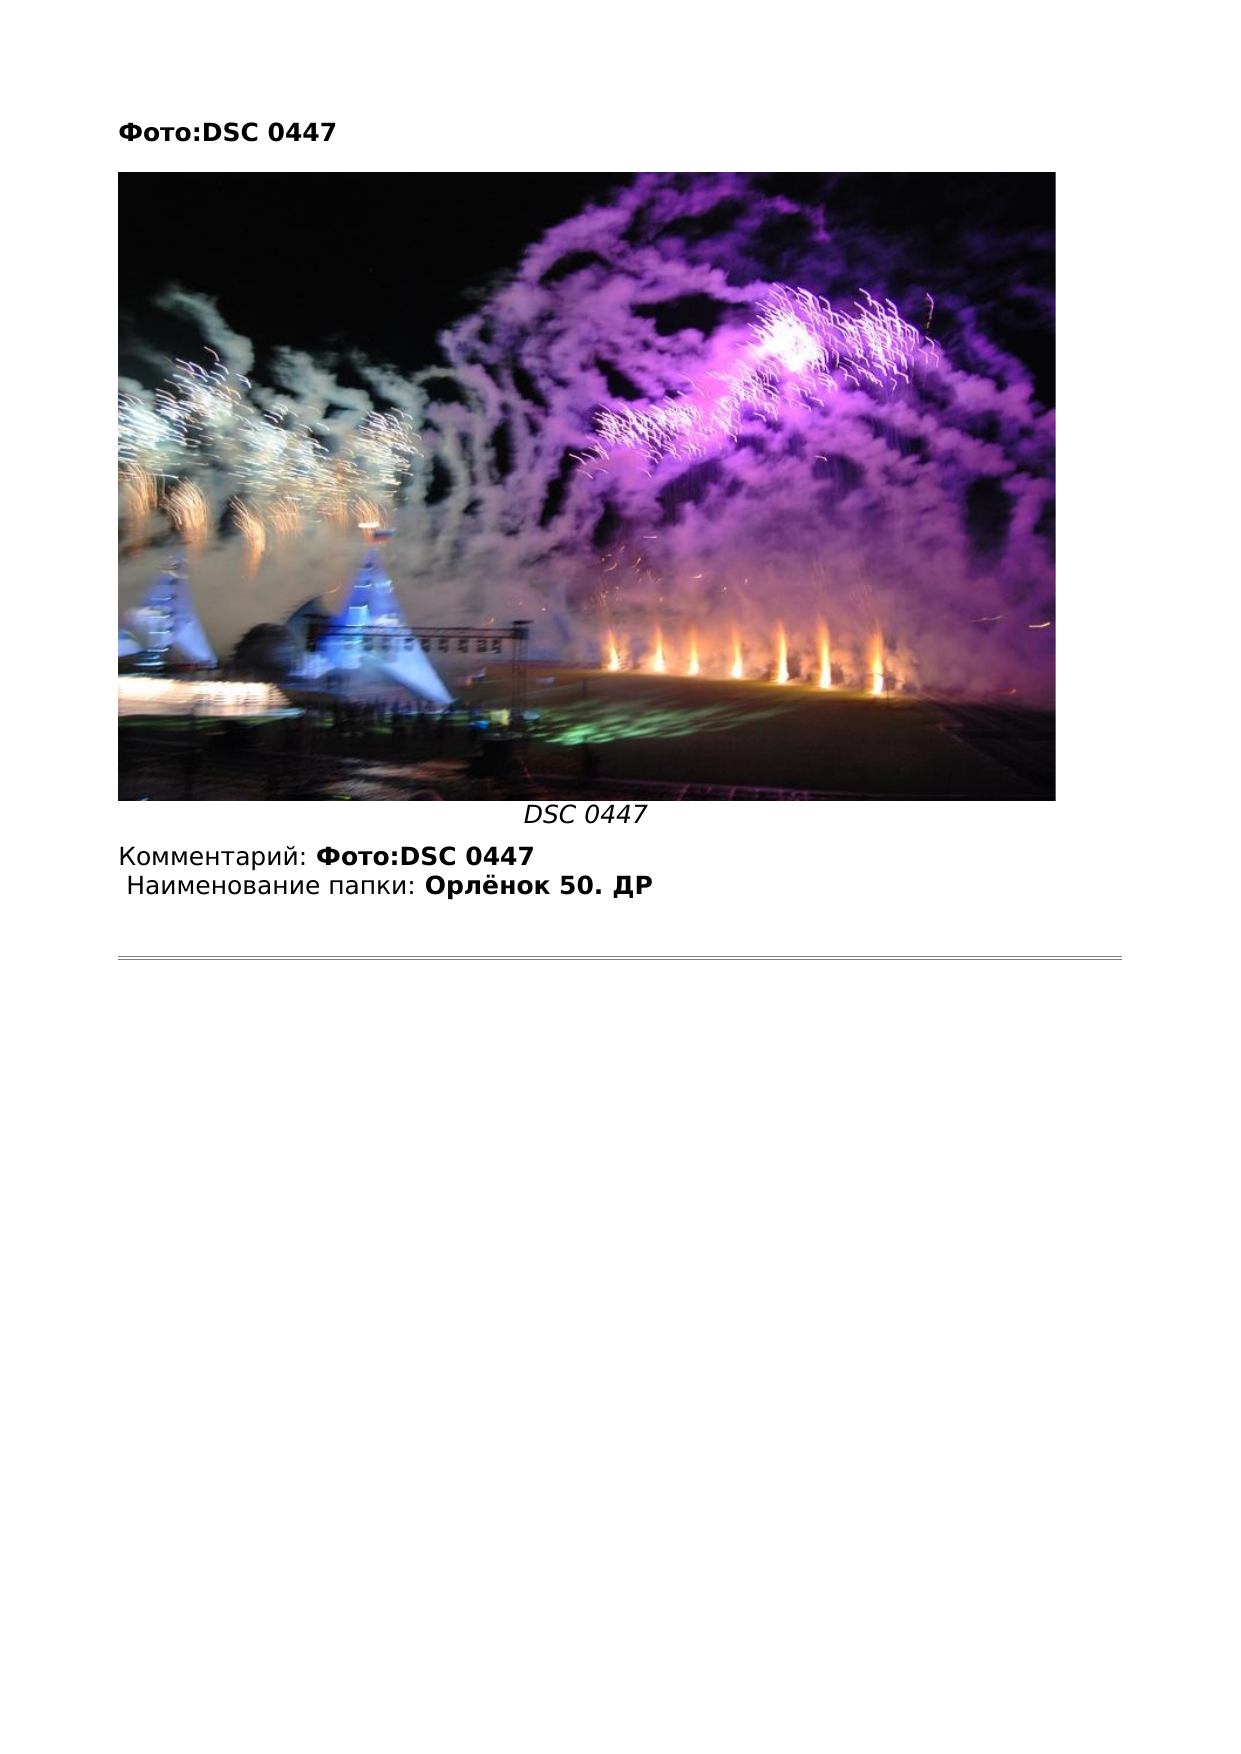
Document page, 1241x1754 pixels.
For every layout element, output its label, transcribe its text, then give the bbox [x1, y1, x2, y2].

text DSC 0447 [118, 801, 1056, 829]
subtitle Фото:DSC 0447 [118, 118, 1122, 147]
picture [118, 172, 1056, 801]
text Комментарий: Фото:DSC 0447 Наименование папки: Орлёнок 50. ДР [118, 842, 1122, 929]
